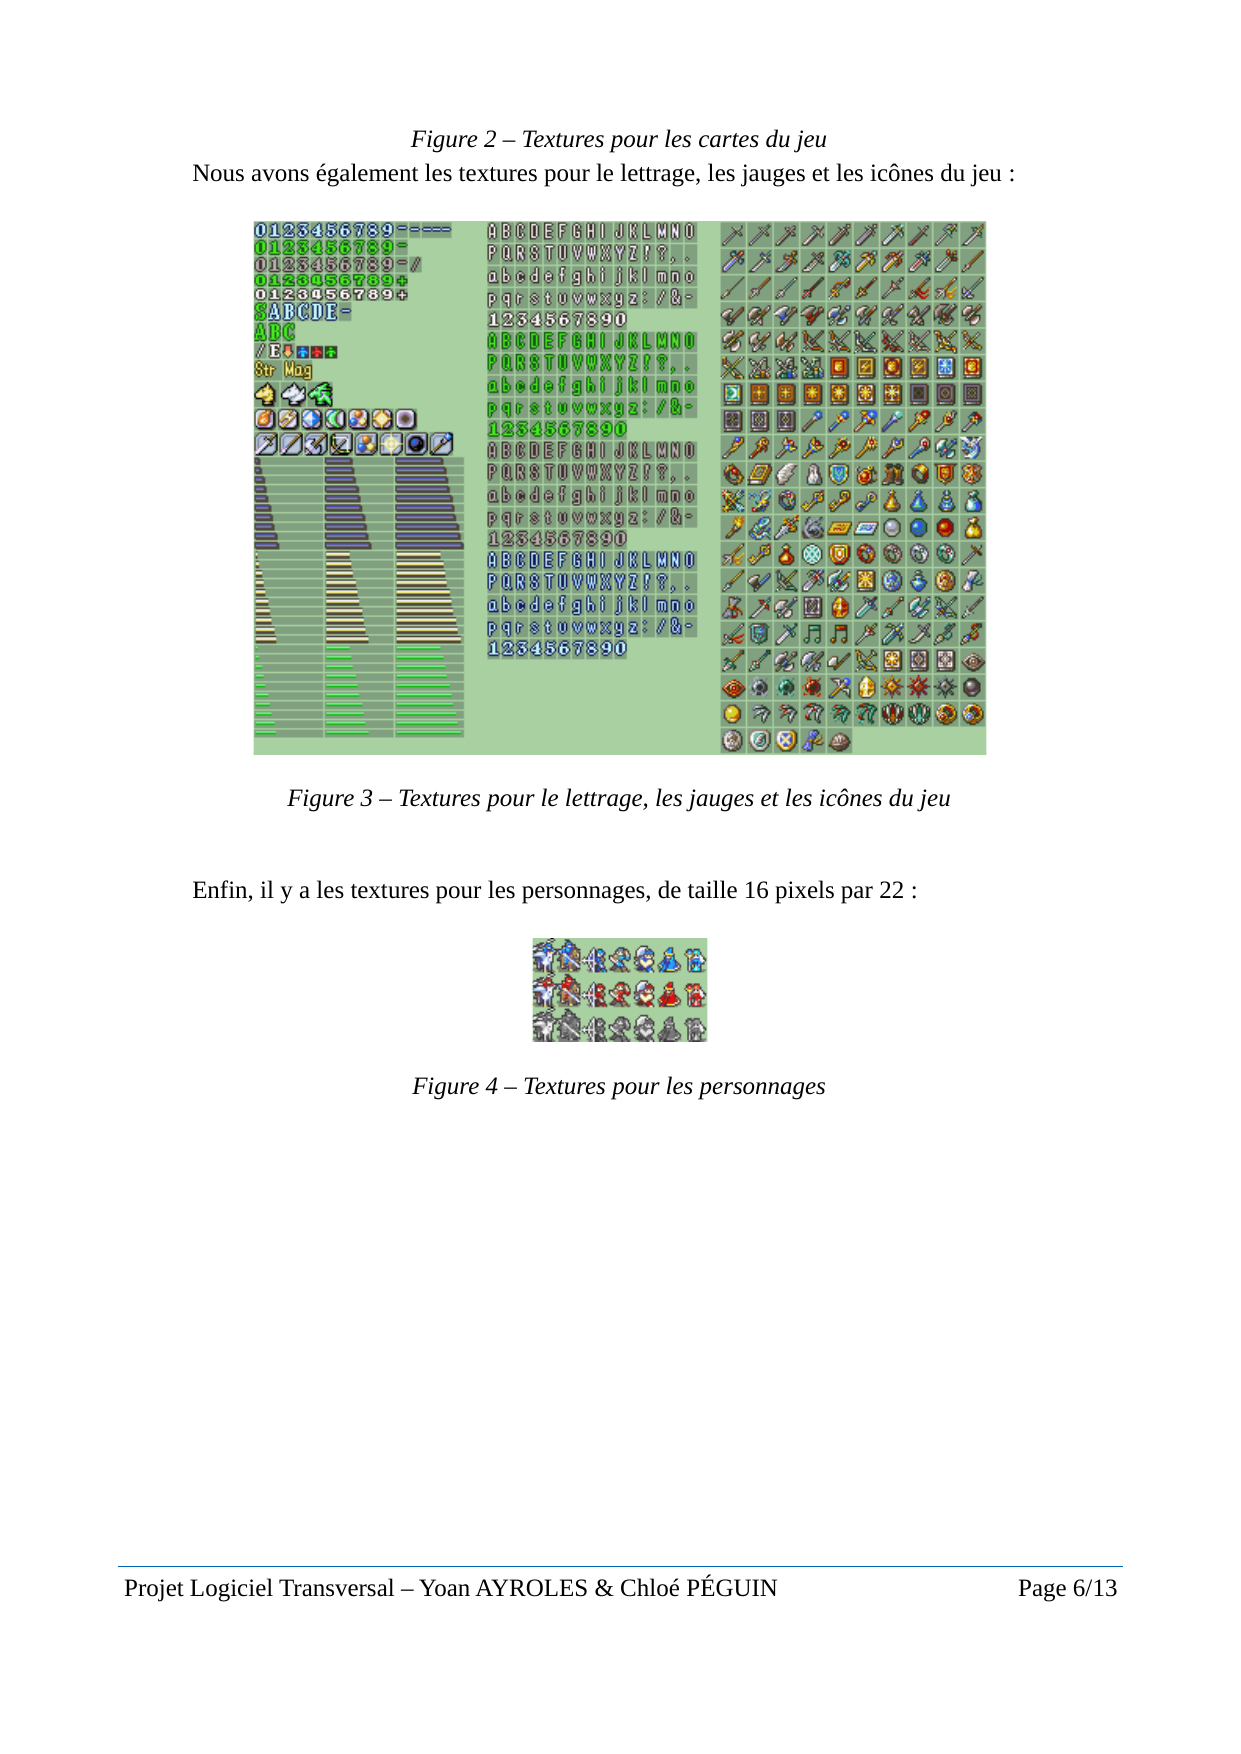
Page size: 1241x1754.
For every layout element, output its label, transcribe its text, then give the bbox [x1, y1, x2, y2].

picture [532, 938, 708, 1042]
text Enfin, il y a les textures pour les personnages, de taille 16 pixels par 22 : [118, 876, 1122, 904]
table_header Figure 2 – Textures pour les cartes du jeu [118, 118, 1122, 158]
picture [253, 221, 987, 755]
table_header Figure 3 – Textures pour le lettrage, les jauges et les icônes du jeu [118, 216, 1122, 818]
text Nous avons également les textures pour le lettrage, les jauges et les icônes du jeu : [118, 158, 1122, 187]
table_header Figure 4 – Textures pour les personnages [118, 933, 1122, 1105]
